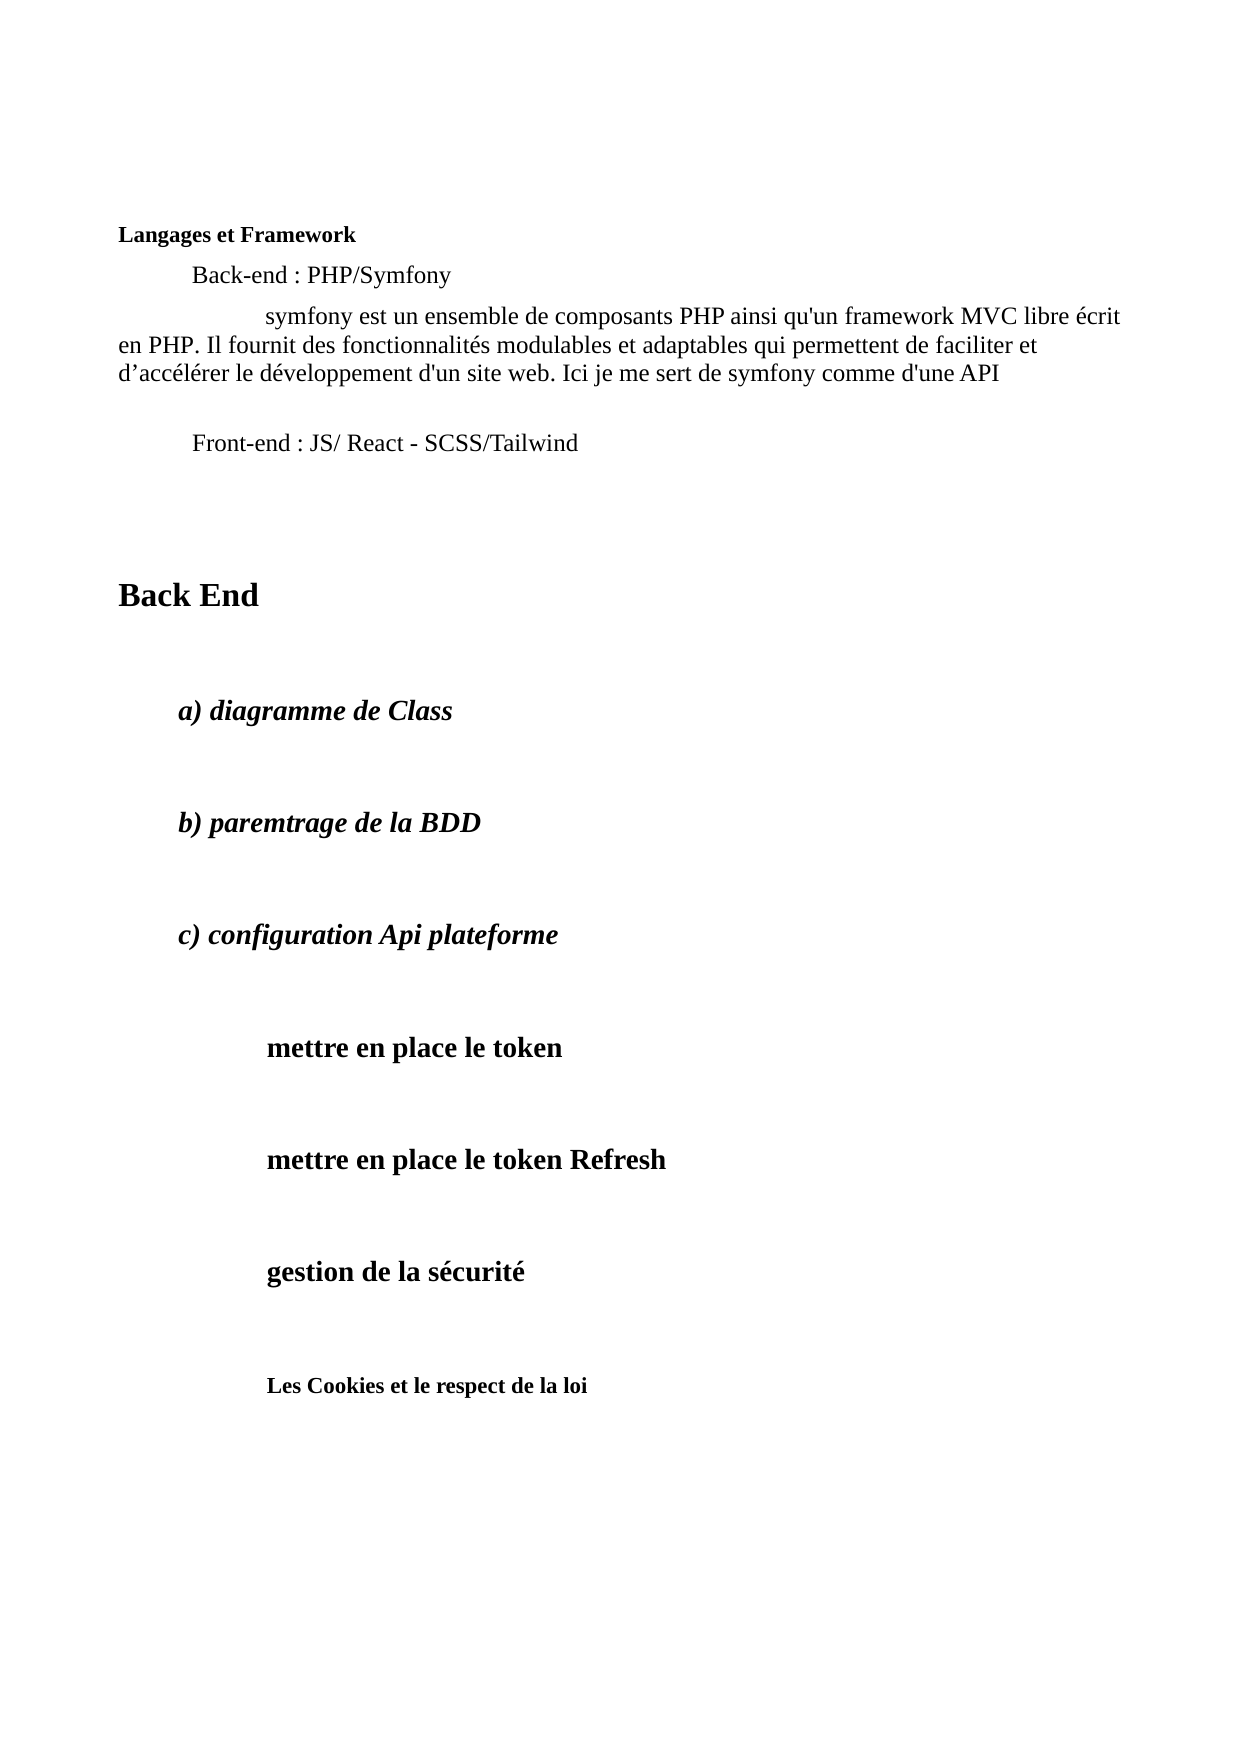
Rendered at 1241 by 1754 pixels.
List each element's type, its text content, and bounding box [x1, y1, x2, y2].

subtitle gestion de la sécurité [118, 1254, 1122, 1288]
text symfony est un ensemble de composants PHP ainsi qu'un framework MVC libre écrit en PHP. Il fournit des fonctionnalités modulables et adaptables qui permettent de faciliter et d’accélérer le développement d'un site web. Ici je me sert de symfony comme d'une API [118, 301, 1122, 387]
subtitle mettre en place le token [118, 1030, 1122, 1063]
subtitle Langages et Framework [118, 221, 1122, 247]
subtitle Les Cookies et le respect de la loi [118, 1367, 1122, 1400]
text Back-end : PHP/Symfony [118, 260, 1122, 288]
subtitle mettre en place le token Refresh [118, 1142, 1122, 1176]
subtitle Back End [118, 576, 1122, 614]
subtitle c) configuration Api plateforme [118, 917, 1122, 951]
list Front-end : JS/ React - SCSS/Tailwind [162, 428, 1122, 457]
subtitle a) diagramme de Class [118, 693, 1122, 726]
subtitle b) paremtrage de la BDD [118, 805, 1122, 839]
